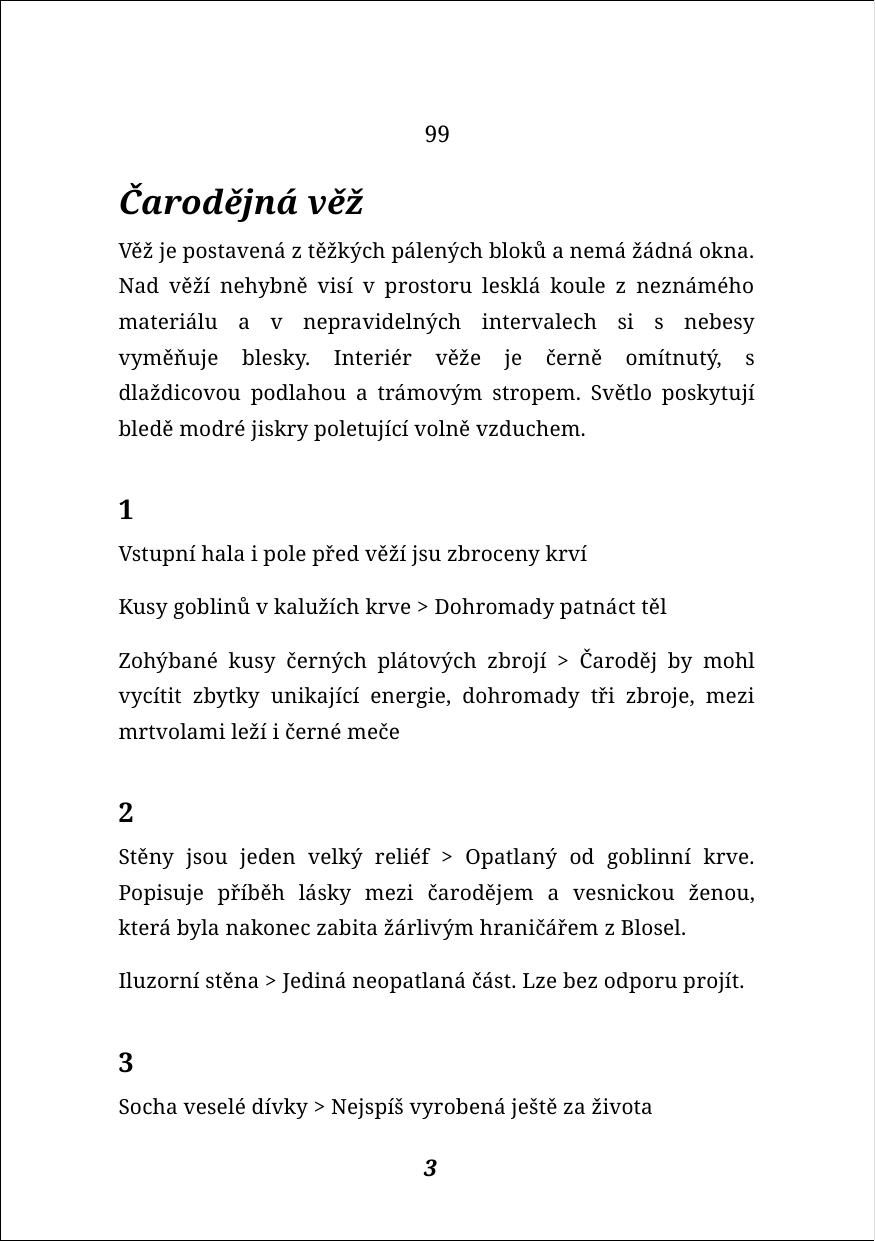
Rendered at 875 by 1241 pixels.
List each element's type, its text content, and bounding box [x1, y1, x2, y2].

text Vstupní hala i pole před věží jsu zbroceny krví [118, 539, 756, 568]
subtitle 3 [118, 1043, 756, 1080]
subtitle 1 [118, 491, 756, 527]
text Stěny jsou jeden velký reliéf > Opatlaný od goblinní krve. Popisuje příběh lásky mezi čarodějem a vesnickou ženou, která byla nakonec zabita žárlivým hraničářem z Blosel. [118, 842, 756, 942]
subtitle 2 [118, 794, 756, 831]
text Věž je postavená z těžkých pálených bloků a nemá žádná okna. Nad věží nehybně visí v prostoru lesklá koule z neznámého materiálu a v nepravidelných intervalech si s nebesy vyměňuje blesky. Interiér věže je černě omítnutý, s dlaždicovou podlahou a trámovým stropem. Světlo poskytují bledě modré jiskry poletující volně vzduchem. [118, 236, 756, 442]
text Socha veselé dívky > Nejspíš vyrobená ještě za života [118, 1092, 756, 1121]
text Iluzorní stěna > Jediná neopatlaná část. Lze bez odporu projít. [118, 967, 756, 995]
text Kusy goblinů v kalužích krve > Dohromady patnáct těl [118, 592, 756, 621]
text Zohýbané kusy černých plátových zbrojí > Čaroděj by mohl vycítit zbytky unikající energie, dohromady tři zbroje, mezi mrtvolami leží i černé meče [118, 646, 756, 745]
subtitle Čarodějná věž [118, 179, 756, 224]
